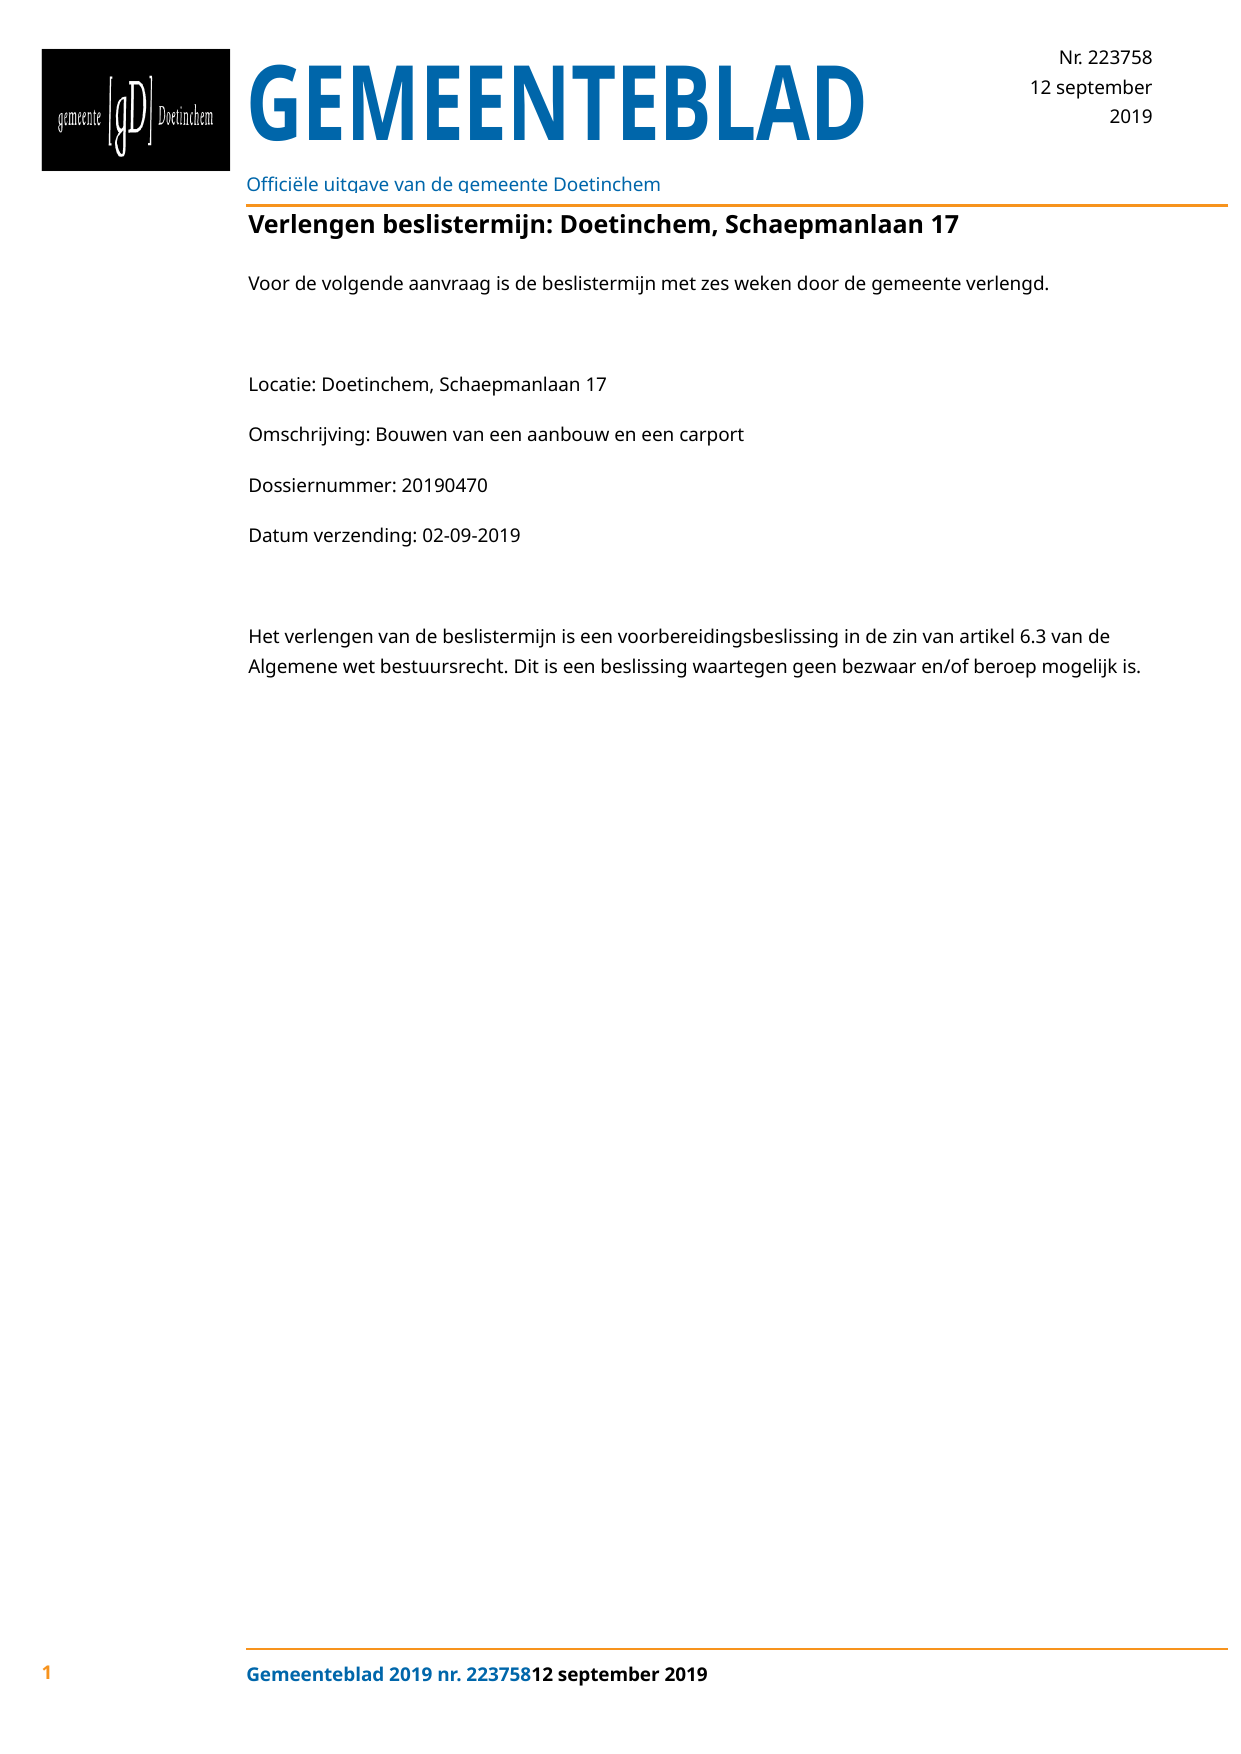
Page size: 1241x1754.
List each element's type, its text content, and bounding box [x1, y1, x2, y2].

text Dossiernummer: 20190470 [248, 472, 1152, 498]
text Voor de volgende aanvraag is de beslistermijn met zes weken door de gemeente verlengd. [248, 270, 1152, 296]
picture [41, 47, 231, 172]
text Het verlengen van de beslistermijn is een voorbereidingsbeslissing in de zin van artikel 6.3 van de Algemene wet bestuursrecht. Dit is een beslissing waartegen geen bezwaar en/of beroep mogelijk is. [248, 623, 1152, 678]
text Datum verzending: 02-09-2019 [248, 522, 1152, 548]
text Omschrijving: Bouwen van een aanbouw en een carport [248, 422, 1152, 447]
text Locatie: Doetinchem, Schaepmanlaan 17 [248, 371, 1152, 397]
text Verlengen beslistermijn: Doetinchem, Schaepmanlaan 17 [248, 207, 1152, 241]
